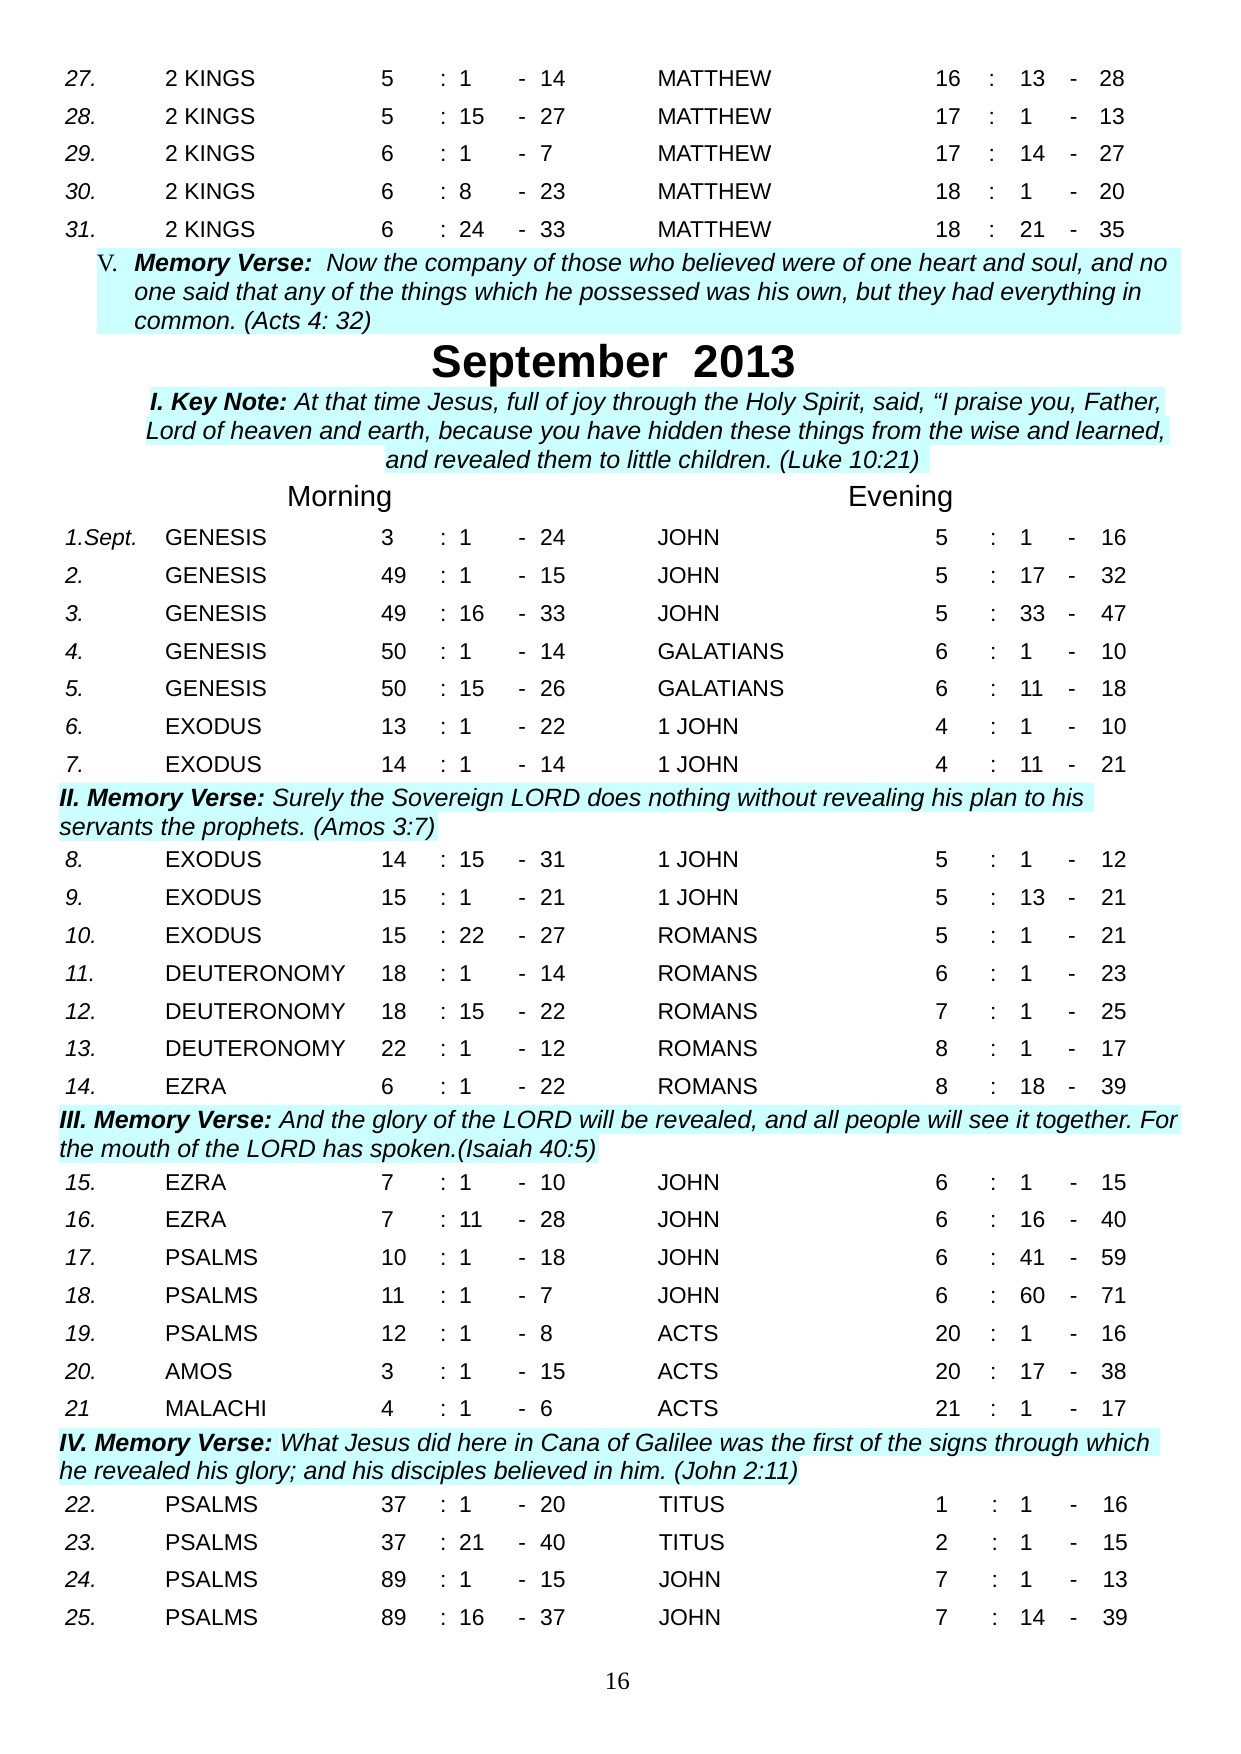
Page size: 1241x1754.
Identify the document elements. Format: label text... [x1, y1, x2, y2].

table_cell 1 [1014, 708, 1062, 745]
table_cell 16 [453, 1599, 512, 1636]
table_cell : [434, 1068, 453, 1105]
table_cell 17 [1095, 1030, 1179, 1067]
table_header 7 [375, 1163, 434, 1201]
table_cell 18 [1014, 1068, 1062, 1105]
table_header [594, 841, 651, 878]
table_header 5 [929, 841, 984, 878]
table_cell - [1064, 210, 1093, 248]
table_cell - [1062, 916, 1095, 954]
table_cell GENESIS [159, 632, 375, 670]
table_cell JOHN [653, 1599, 929, 1636]
table_cell 16 [929, 59, 982, 97]
table_cell 21 [1095, 745, 1179, 783]
table_cell GALATIANS [651, 670, 929, 707]
table_cell 40 [534, 1523, 594, 1561]
table_cell 6 [929, 1239, 984, 1276]
table_header - [513, 1485, 534, 1523]
table_cell 7 [929, 1599, 986, 1636]
table_cell 6 [534, 1390, 594, 1427]
table_cell GALATIANS [651, 632, 929, 670]
table_cell [594, 1523, 653, 1561]
table_header : [434, 841, 453, 878]
table_cell 32 [1095, 556, 1179, 594]
table_cell 14. [59, 1068, 159, 1105]
table_cell 1 [1014, 916, 1062, 954]
table_cell - [513, 173, 534, 210]
table_cell - [513, 1599, 534, 1636]
table_header - [513, 519, 534, 556]
table_cell : [983, 59, 1014, 97]
table_cell 38 [1095, 1352, 1179, 1390]
text II. Memory Verse: Surely the Sovereign LORD does nothing without revealing his plan to his servants the prophets. (Amos 3:7) [59, 783, 1181, 841]
table_cell GENESIS [159, 556, 375, 594]
table_header [594, 1163, 651, 1201]
table_cell 8 [929, 1030, 984, 1067]
table_cell : [984, 594, 1014, 632]
table_cell : [434, 879, 453, 916]
table_cell - [513, 556, 534, 594]
table_cell - [1064, 1599, 1097, 1636]
table_cell 47 [1095, 594, 1179, 632]
table_cell 12 [534, 1030, 594, 1067]
table_cell 14 [534, 632, 594, 670]
table_cell 4 [929, 708, 984, 745]
table_cell : [434, 1239, 453, 1276]
text September 2013 [59, 334, 1181, 387]
table_cell 15 [453, 992, 512, 1030]
text IV. Memory Verse: What Jesus did here in Cana of Galilee was the first of the signs through which he revealed his glory; and his disciples believed in him. (John 2:11) [59, 1427, 1181, 1485]
table_cell [594, 135, 651, 172]
table_cell : [984, 1314, 1014, 1352]
table_cell 1 [453, 879, 512, 916]
table_cell 10 [375, 1239, 434, 1276]
table_cell ROMANS [651, 916, 929, 954]
table_cell 10 [1095, 708, 1179, 745]
table_header 1 [1014, 1485, 1064, 1523]
table_cell 20. [59, 1352, 159, 1390]
table_cell 14 [534, 59, 594, 97]
table_cell 1 [1014, 1561, 1064, 1598]
table_cell MALACHI [159, 1390, 375, 1427]
table_header 24 [534, 519, 594, 556]
table_header JOHN [651, 1163, 929, 1201]
table_cell 1 [453, 1314, 512, 1352]
table_cell : [984, 992, 1014, 1030]
table_cell : [984, 879, 1014, 916]
table_header EZRA [159, 1163, 375, 1201]
table_cell 18 [375, 954, 434, 992]
table_cell : [984, 916, 1014, 954]
table_header 1 JOHN [651, 841, 929, 878]
table_cell 24. [59, 1561, 159, 1598]
table_cell 16 [1014, 1201, 1064, 1238]
table_cell PSALMS [159, 1239, 375, 1276]
table_cell [594, 210, 651, 248]
table_cell - [513, 594, 534, 632]
table_cell 3. [59, 594, 159, 632]
table_cell 28. [59, 97, 159, 135]
table_cell [594, 1201, 651, 1238]
table_cell 18. [59, 1276, 159, 1314]
table_cell 1 [453, 556, 512, 594]
table_cell 27 [534, 97, 594, 135]
table_cell 2 KINGS [159, 97, 375, 135]
table_cell - [1062, 670, 1095, 707]
table_cell - [513, 1276, 534, 1314]
table_cell - [513, 1314, 534, 1352]
table_cell : [434, 1599, 453, 1636]
table_cell 33 [534, 594, 594, 632]
table_cell 10. [59, 916, 159, 954]
table_cell 41 [1014, 1239, 1064, 1276]
table_header : [434, 1163, 453, 1201]
table_cell 11 [1014, 745, 1062, 783]
table_cell 8 [453, 173, 512, 210]
table_cell 50 [375, 632, 434, 670]
table_cell [594, 1068, 651, 1105]
table_cell 7 [375, 1201, 434, 1238]
table_cell 21 [59, 1390, 159, 1427]
table_cell - [1062, 708, 1095, 745]
table_cell [594, 879, 651, 916]
table_cell - [513, 1390, 534, 1427]
table_cell - [513, 1352, 534, 1390]
table_header 8. [59, 841, 159, 878]
table_cell PSALMS [159, 1276, 375, 1314]
table_cell : [984, 1352, 1014, 1390]
table_cell - [1062, 556, 1095, 594]
table_cell 29. [59, 135, 159, 172]
table_cell 25. [59, 1599, 159, 1636]
table_cell 15 [453, 670, 512, 707]
table_cell 6 [929, 954, 984, 992]
table_cell 6. [59, 708, 159, 745]
table_cell JOHN [651, 1276, 929, 1314]
table_cell 1 [1014, 173, 1064, 210]
table_cell : [983, 173, 1014, 210]
table_cell 6 [375, 135, 434, 172]
table_cell 40 [1095, 1201, 1179, 1238]
table_cell [594, 1390, 651, 1427]
table_cell - [1062, 992, 1095, 1030]
table_cell 13 [1014, 59, 1064, 97]
table_cell 2 [929, 1523, 986, 1561]
table_header - [1062, 519, 1095, 556]
table_cell EXODUS [159, 916, 375, 954]
table_header 5 [929, 519, 984, 556]
table_cell 1 [453, 708, 512, 745]
table_cell - [1064, 97, 1093, 135]
table_cell 21 [1095, 879, 1179, 916]
table_cell MATTHEW [651, 97, 929, 135]
table_cell 22 [534, 992, 594, 1030]
table_cell - [1064, 1276, 1095, 1314]
table_cell : [434, 670, 453, 707]
table_cell 1 [1014, 1390, 1064, 1427]
table_cell : [434, 1561, 453, 1598]
table_cell 14 [375, 745, 434, 783]
table_cell [594, 1314, 651, 1352]
table_cell - [1064, 1352, 1095, 1390]
table_cell 1 [453, 632, 512, 670]
table_cell [594, 173, 651, 210]
table_cell 5 [929, 594, 984, 632]
table_cell - [513, 210, 534, 248]
table_cell ACTS [651, 1390, 929, 1427]
table_cell 89 [375, 1599, 434, 1636]
table_cell : [983, 210, 1014, 248]
table_cell 1 [453, 745, 512, 783]
table_header : [986, 1485, 1014, 1523]
table_cell 1 [1014, 992, 1062, 1030]
table_cell 21 [534, 879, 594, 916]
table_cell DEUTERONOMY [159, 992, 375, 1030]
table_cell JOHN [651, 1239, 929, 1276]
table_cell 5. [59, 670, 159, 707]
table_cell ROMANS [651, 1030, 929, 1067]
table_cell [594, 97, 651, 135]
table_cell 1 JOHN [651, 745, 929, 783]
table_cell : [434, 745, 453, 783]
table_cell GENESIS [159, 670, 375, 707]
table_cell : [984, 954, 1014, 992]
table_cell PSALMS [159, 1314, 375, 1352]
table_cell : [434, 1201, 453, 1238]
table_cell - [513, 1201, 534, 1238]
table_cell JOHN [651, 556, 929, 594]
table_header 1.Sept. [59, 519, 159, 556]
table_cell 13 [1097, 1561, 1179, 1598]
table_cell 30. [59, 173, 159, 210]
table_cell [594, 745, 651, 783]
table_header 15 [1095, 1163, 1179, 1201]
table_cell 8 [534, 1314, 594, 1352]
table_cell 27. [59, 59, 159, 97]
table_cell - [1064, 1314, 1095, 1352]
table_cell 49 [375, 556, 434, 594]
table_cell 21 [453, 1523, 512, 1561]
table_cell 22 [375, 1030, 434, 1067]
table_cell JOHN [651, 594, 929, 632]
table_header 1 [453, 1485, 512, 1523]
table_cell [594, 632, 651, 670]
table_cell - [1062, 1068, 1095, 1105]
table_header 12 [1095, 841, 1179, 878]
table_cell 15 [534, 1352, 594, 1390]
table_cell 24 [453, 210, 512, 248]
table_cell 1 [453, 1239, 512, 1276]
table_cell EXODUS [159, 879, 375, 916]
table_header : [984, 841, 1014, 878]
table_cell : [434, 210, 453, 248]
table_cell 16. [59, 1201, 159, 1238]
table_cell 6 [929, 1276, 984, 1314]
table_cell 22 [534, 708, 594, 745]
table_header 1 [453, 1163, 512, 1201]
table_cell 18 [534, 1239, 594, 1276]
table_cell 16 [1095, 1314, 1179, 1352]
table_cell - [513, 745, 534, 783]
table_cell [594, 1239, 651, 1276]
table_cell ROMANS [651, 1068, 929, 1105]
table_header : [434, 1485, 453, 1523]
table_cell 12. [59, 992, 159, 1030]
table_cell 33 [534, 210, 594, 248]
table_cell 2. [59, 556, 159, 594]
table_cell : [986, 1561, 1014, 1598]
table_cell 1 [453, 1276, 512, 1314]
table_cell - [1062, 879, 1095, 916]
table_cell 71 [1095, 1276, 1179, 1314]
table_cell 2 KINGS [159, 59, 375, 97]
table_cell - [513, 670, 534, 707]
table_header 1 [1014, 1163, 1064, 1201]
table_cell : [983, 135, 1014, 172]
table_cell : [434, 59, 453, 97]
table_cell - [513, 916, 534, 954]
table_cell - [513, 879, 534, 916]
table_cell ACTS [651, 1352, 929, 1390]
table_cell : [434, 916, 453, 954]
table_cell 2 KINGS [159, 210, 375, 248]
table_cell - [1062, 745, 1095, 783]
table_cell - [1062, 632, 1095, 670]
table_cell MATTHEW [651, 173, 929, 210]
table_cell [594, 1276, 651, 1314]
table_cell : [984, 670, 1014, 707]
table_cell 15 [534, 1561, 594, 1598]
table_header 6 [929, 1163, 984, 1201]
table_header - [1064, 1163, 1095, 1201]
table_header 22. [59, 1485, 159, 1523]
table_cell : [434, 708, 453, 745]
table_cell : [434, 594, 453, 632]
table_cell 5 [929, 556, 984, 594]
table_cell 37 [375, 1523, 434, 1561]
table_cell - [1064, 1523, 1097, 1561]
table_header [594, 519, 651, 556]
table_cell 15 [453, 97, 512, 135]
table_cell MATTHEW [651, 59, 929, 97]
table_cell EXODUS [159, 708, 375, 745]
table_cell PSALMS [159, 1599, 375, 1636]
table_cell [594, 1561, 653, 1598]
table_cell 10 [1095, 632, 1179, 670]
table_cell : [984, 708, 1014, 745]
table_cell 17 [1095, 1390, 1179, 1427]
table_cell [594, 556, 651, 594]
table_header : [434, 519, 453, 556]
table_cell 21 [1095, 916, 1179, 954]
table_cell 1 [1014, 954, 1062, 992]
table_cell - [1064, 1390, 1095, 1427]
table_cell - [513, 135, 534, 172]
table_cell 6 [375, 173, 434, 210]
table_cell - [513, 992, 534, 1030]
table_header 16 [1097, 1485, 1179, 1523]
table_cell 15 [1097, 1523, 1179, 1561]
table_cell 28 [534, 1201, 594, 1238]
table_cell 4 [375, 1390, 434, 1427]
table_cell : [434, 173, 453, 210]
table_cell 59 [1095, 1239, 1179, 1276]
table_cell 16 [453, 594, 512, 632]
table_cell 6 [929, 670, 984, 707]
list Memory Verse: Now the company of those who believed were of one heart and soul, and no one said that any of the things which he possessed was his own, but they had everything in common. (Acts 4: 32) [97, 248, 1181, 334]
table_header 31 [534, 841, 594, 878]
table_cell 6 [375, 1068, 434, 1105]
table_cell 31. [59, 210, 159, 248]
table_cell 39 [1097, 1599, 1179, 1636]
table_cell : [984, 632, 1014, 670]
table_cell PSALMS [159, 1523, 375, 1561]
table_cell 26 [534, 670, 594, 707]
table_header 37 [375, 1485, 434, 1523]
table_cell [594, 1030, 651, 1067]
table_cell 11. [59, 954, 159, 992]
table_cell 1 [1014, 1030, 1062, 1067]
table_cell 1 [1014, 1523, 1064, 1561]
table_cell 89 [375, 1561, 434, 1598]
text III. Memory Verse: And the glory of the LORD will be revealed, and all people will see it together. For the mouth of the LORD has spoken.(Isaiah 40:5) [59, 1105, 1181, 1163]
table_cell 33 [1014, 594, 1062, 632]
table_cell - [513, 59, 534, 97]
table_cell [594, 916, 651, 954]
table_header GENESIS [159, 519, 375, 556]
table_cell [594, 670, 651, 707]
table_cell PSALMS [159, 1561, 375, 1598]
table_header : [984, 1163, 1014, 1201]
table_cell [594, 954, 651, 992]
table_header - [1062, 841, 1095, 878]
table_cell 17 [1014, 1352, 1064, 1390]
table_header 16 [1095, 519, 1179, 556]
table_cell 1 [453, 1030, 512, 1067]
table_cell 9. [59, 879, 159, 916]
list I. Key Note: At that time Jesus, full of joy through the Holy Spirit, said, “I praise you, Father, Lord of heaven and earth, because you have hidden these things from the wise and learned, and revealed them to little children. (Luke 10:21) [97, 387, 1181, 473]
table_cell - [1064, 1561, 1097, 1598]
table_cell : [984, 1030, 1014, 1067]
table_header 1 [1014, 841, 1062, 878]
table_cell 14 [1014, 135, 1064, 172]
table_cell - [513, 1523, 534, 1561]
table_cell 20 [1094, 173, 1179, 210]
table_cell 17 [929, 135, 982, 172]
table_cell 1 [1014, 97, 1064, 135]
table_cell 3 [375, 1352, 434, 1390]
table_header Evening [620, 474, 1181, 518]
table_cell 19. [59, 1314, 159, 1352]
table_cell - [1062, 1030, 1095, 1067]
table_header 3 [375, 519, 434, 556]
table_header - [1064, 1485, 1097, 1523]
table_header 15 [453, 841, 512, 878]
table_cell 2 KINGS [159, 135, 375, 172]
table_cell : [434, 992, 453, 1030]
table_header : [984, 519, 1014, 556]
table_cell - [513, 1239, 534, 1276]
table_cell DEUTERONOMY [159, 1030, 375, 1067]
table_cell 28 [1094, 59, 1179, 97]
table_header 1 [453, 519, 512, 556]
table_cell 8 [929, 1068, 984, 1105]
table_cell 5 [929, 916, 984, 954]
table_cell 13 [1094, 97, 1179, 135]
table_cell 1 [453, 1390, 512, 1427]
table_cell MATTHEW [651, 210, 929, 248]
table_cell 11 [375, 1276, 434, 1314]
table_cell 18 [929, 173, 982, 210]
table_cell : [434, 1352, 453, 1390]
table_header [594, 1485, 653, 1523]
table_cell 27 [534, 916, 594, 954]
table_cell - [513, 954, 534, 992]
table_cell 18 [929, 210, 982, 248]
table_cell [594, 59, 651, 97]
table_header JOHN [651, 519, 929, 556]
table_cell 12 [375, 1314, 434, 1352]
table_header 1 [929, 1485, 986, 1523]
table_cell 5 [929, 879, 984, 916]
table_cell 17 [929, 97, 982, 135]
table_cell 4. [59, 632, 159, 670]
table_cell 1 JOHN [651, 708, 929, 745]
table_cell 14 [534, 745, 594, 783]
table_cell : [984, 556, 1014, 594]
table_cell 20 [929, 1314, 984, 1352]
table_cell 27 [1094, 135, 1179, 172]
table_cell ACTS [651, 1314, 929, 1352]
table_header 15. [59, 1163, 159, 1201]
table_cell 21 [929, 1390, 984, 1427]
table_cell ROMANS [651, 992, 929, 1030]
table_cell 11 [453, 1201, 512, 1238]
table_cell : [984, 1068, 1014, 1105]
table_cell : [434, 135, 453, 172]
table_cell 1 [453, 1352, 512, 1390]
table_cell 35 [1094, 210, 1179, 248]
table_cell - [513, 97, 534, 135]
table_cell MATTHEW [651, 135, 929, 172]
table_cell - [513, 1030, 534, 1067]
table_cell 1 JOHN [651, 879, 929, 916]
table_cell [594, 1599, 653, 1636]
table_header - [513, 1163, 534, 1201]
table_cell - [513, 632, 534, 670]
table_cell - [1062, 594, 1095, 632]
table_cell - [1064, 135, 1093, 172]
table_cell [594, 992, 651, 1030]
table_cell 7. [59, 745, 159, 783]
table_cell 15 [534, 556, 594, 594]
table_cell 2 KINGS [159, 173, 375, 210]
table_cell : [434, 954, 453, 992]
table_cell : [434, 1314, 453, 1352]
table_cell - [1062, 954, 1095, 992]
table_cell 4 [929, 745, 984, 783]
table_header 20 [534, 1485, 594, 1523]
table_cell 13 [375, 708, 434, 745]
table_cell EXODUS [159, 745, 375, 783]
table_cell 50 [375, 670, 434, 707]
table_cell : [984, 1390, 1014, 1427]
table_cell : [434, 1390, 453, 1427]
table_cell 1 [453, 954, 512, 992]
table_cell [594, 708, 651, 745]
table_cell 23 [1095, 954, 1179, 992]
table_cell 18 [375, 992, 434, 1030]
table_header - [513, 841, 534, 878]
table_header PSALMS [159, 1485, 375, 1523]
table_header EXODUS [159, 841, 375, 878]
table_cell : [986, 1599, 1014, 1636]
table_cell 39 [1095, 1068, 1179, 1105]
table_cell : [986, 1523, 1014, 1561]
table_cell 14 [534, 954, 594, 992]
table_cell 60 [1014, 1276, 1064, 1314]
table_cell 1 [453, 135, 512, 172]
table_cell - [1064, 173, 1093, 210]
table_cell GENESIS [159, 594, 375, 632]
table_cell 14 [1014, 1599, 1064, 1636]
table_header 1 [1014, 519, 1062, 556]
table_cell 20 [929, 1352, 984, 1390]
table_cell 37 [534, 1599, 594, 1636]
table_cell - [1064, 59, 1093, 97]
table_cell 49 [375, 594, 434, 632]
table_cell : [984, 1276, 1014, 1314]
table_cell - [513, 708, 534, 745]
table_cell : [434, 97, 453, 135]
table_header Morning [59, 474, 620, 518]
table_cell 5 [375, 97, 434, 135]
table_cell : [984, 1201, 1014, 1238]
table_cell : [983, 97, 1014, 135]
table_cell [594, 594, 651, 632]
table_header 14 [375, 841, 434, 878]
table_cell 22 [534, 1068, 594, 1105]
table_cell 7 [929, 992, 984, 1030]
table_cell 6 [929, 632, 984, 670]
table_cell 7 [929, 1561, 986, 1598]
table_cell : [984, 745, 1014, 783]
table_cell 7 [534, 1276, 594, 1314]
table_cell 1 [453, 59, 512, 97]
table_cell [594, 1352, 651, 1390]
table_cell : [434, 556, 453, 594]
table_cell JOHN [651, 1201, 929, 1238]
table_cell 6 [375, 210, 434, 248]
table_cell 1 [1014, 632, 1062, 670]
table_cell 23 [534, 173, 594, 210]
table_cell ROMANS [651, 954, 929, 992]
table_cell 17. [59, 1239, 159, 1276]
table_cell : [984, 1239, 1014, 1276]
table_cell : [434, 1030, 453, 1067]
table_cell - [1064, 1239, 1095, 1276]
table_cell DEUTERONOMY [159, 954, 375, 992]
table_cell 6 [929, 1201, 984, 1238]
table_cell 21 [1014, 210, 1064, 248]
table_cell : [434, 1276, 453, 1314]
table_cell 7 [534, 135, 594, 172]
table_cell - [513, 1561, 534, 1598]
table_cell 13. [59, 1030, 159, 1067]
table_header TITUS [653, 1485, 929, 1523]
table_cell 17 [1014, 556, 1062, 594]
table_cell - [513, 1068, 534, 1105]
table_cell 23. [59, 1523, 159, 1561]
table_cell 13 [1014, 879, 1062, 916]
table_cell - [1064, 1201, 1095, 1238]
table_cell 15 [375, 916, 434, 954]
table_cell 1 [453, 1068, 512, 1105]
table_cell JOHN [653, 1561, 929, 1598]
table_cell AMOS [159, 1352, 375, 1390]
table_cell 1 [453, 1561, 512, 1598]
table_cell 1 [1014, 1314, 1064, 1352]
table_cell : [434, 1523, 453, 1561]
table_cell 25 [1095, 992, 1179, 1030]
table_cell 22 [453, 916, 512, 954]
table_cell 18 [1095, 670, 1179, 707]
table_cell 5 [375, 59, 434, 97]
table_cell 11 [1014, 670, 1062, 707]
table_cell 15 [375, 879, 434, 916]
table_cell TITUS [653, 1523, 929, 1561]
table_cell EZRA [159, 1068, 375, 1105]
table_cell EZRA [159, 1201, 375, 1238]
table_cell : [434, 632, 453, 670]
table_header 10 [534, 1163, 594, 1201]
